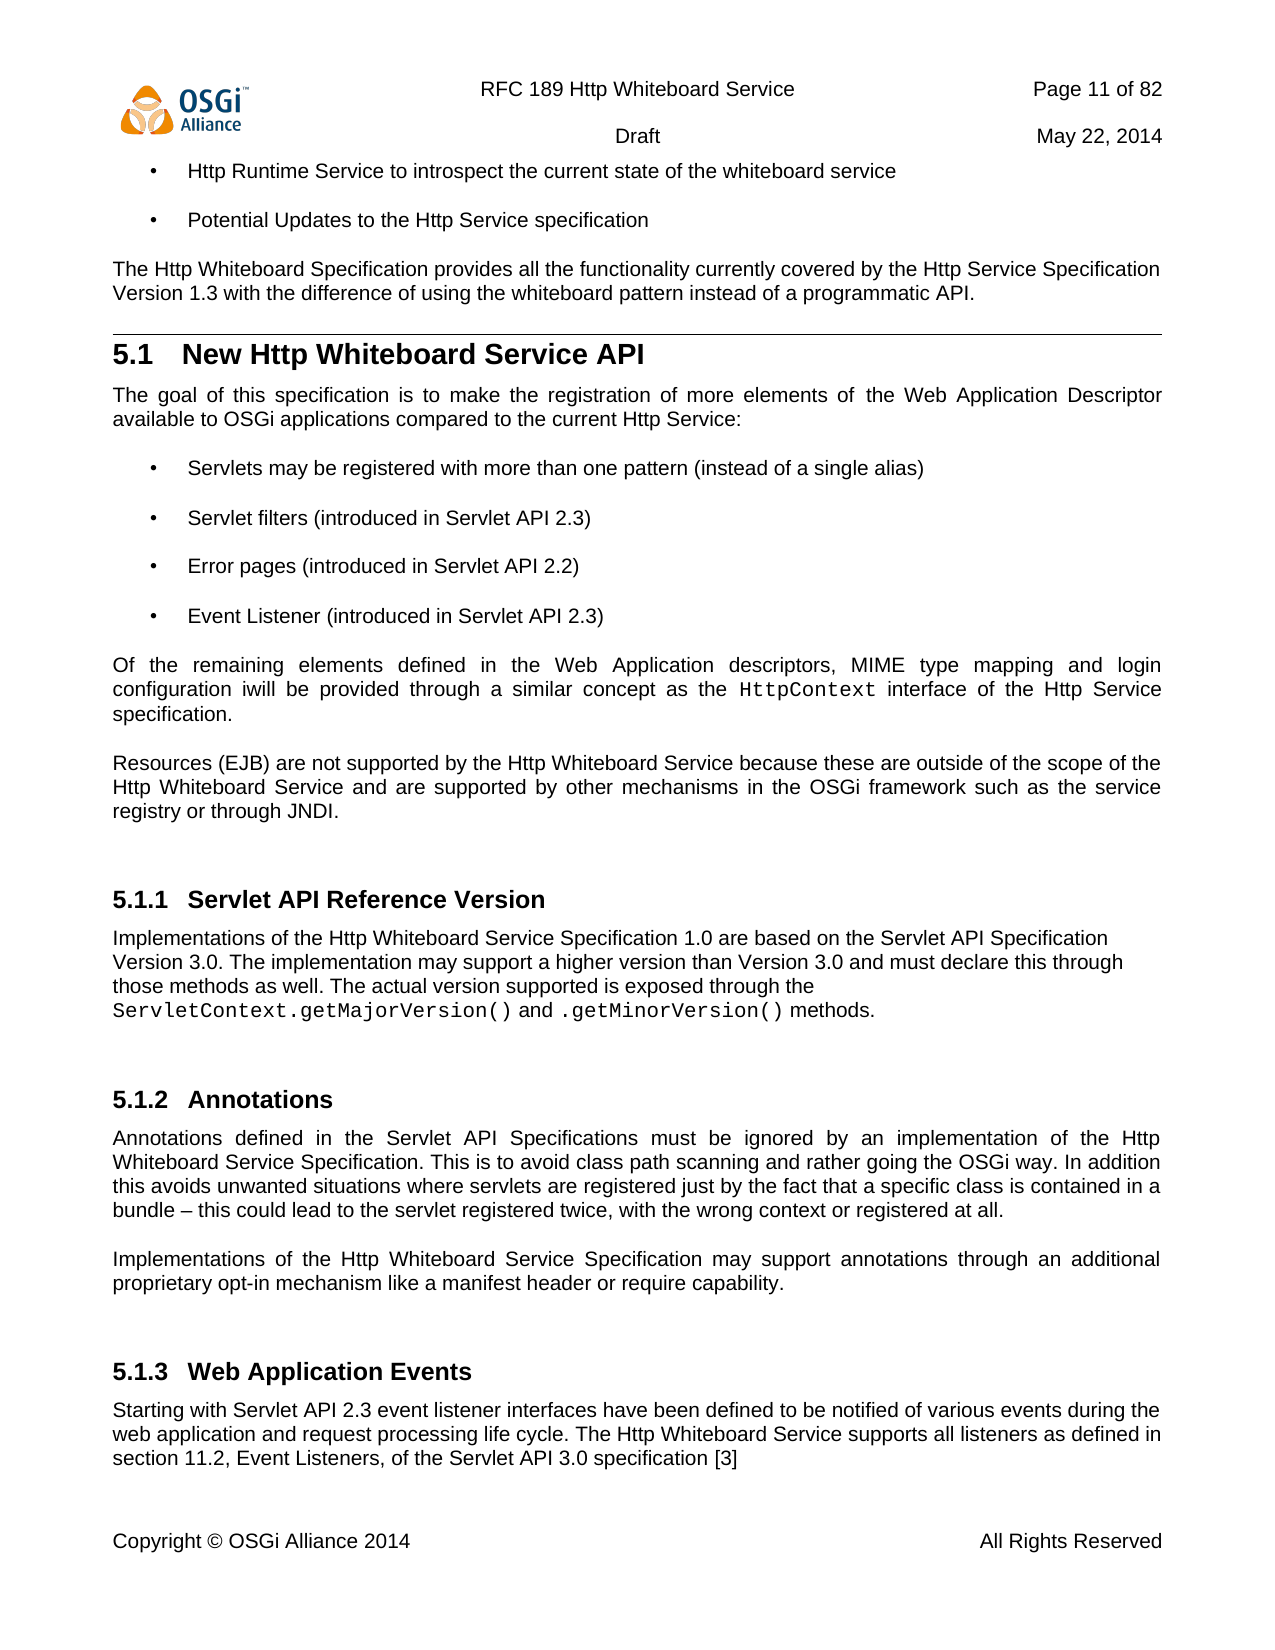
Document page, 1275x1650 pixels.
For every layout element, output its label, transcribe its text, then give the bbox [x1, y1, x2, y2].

text The Http Whiteboard Specification provides all the functionality currently covered by the Http Service Specification Version 1.3 with the difference of using the whiteboard pattern instead of a programmatic API. [112, 257, 1162, 305]
subtitle New Http Whiteboard Service API [112, 335, 1162, 371]
list Potential Updates to the Http Service specification [150, 208, 1162, 232]
list Error pages (introduced in Servlet API 2.2) [150, 554, 1162, 578]
text Implementations of the Http Whiteboard Service Specification may support annotations through an additional proprietary opt-in mechanism like a manifest header or require capability. [112, 1247, 1162, 1295]
text Implementations of the Http Whiteboard Service Specification 1.0 are based on the Servlet API Specification Version 3.0. The implementation may support a higher version than Version 3.0 and must declare this through those methods as well. The actual version supported is exposed through the ServletContext.getMajorVersion() and .getMinorVersion() methods. [112, 926, 1162, 1023]
list Http Runtime Service to introspect the current state of the whiteboard service [150, 159, 1162, 183]
subtitle Annotations [112, 1085, 1162, 1114]
picture [113, 78, 257, 142]
text Annotations defined in the Servlet API Specifications must be ignored by an implementation of the Http Whiteboard Service Specification. This is to avoid class path scanning and rather going the OSGi way. In addition this avoids unwanted situations where servlets are registered just by the fact that a specific class is contained in a bundle – this could lead to the servlet registered twice, with the wrong context or registered at all. [112, 1126, 1162, 1222]
subtitle Web Application Events [112, 1356, 1162, 1385]
text Starting with Servlet API 2.3 event listener interfaces have been defined to be notified of various events during the web application and request processing life cycle. The Http Whiteboard Service supports all listeners as defined in section 11.2, Event Listeners, of the Servlet API 3.0 specification [3]. [112, 1398, 1162, 1469]
list Servlet filters (introduced in Servlet API 2.3) [150, 505, 1162, 529]
list Event Listener (introduced in Servlet API 2.3) [150, 603, 1162, 627]
text The goal of this specification is to make the registration of more elements of the Web Application Descriptor available to OSGi applications compared to the current Http Service: [112, 383, 1162, 431]
text Resources (EJB) are not supported by the Http Whiteboard Service because these are outside of the scope of the Http Whiteboard Service and are supported by other mechanisms in the OSGi framework such as the service registry or through JNDI. [112, 751, 1162, 823]
list Servlets may be registered with more than one pattern (instead of a single alias) [150, 456, 1162, 480]
subtitle Servlet API Reference Version [112, 884, 1162, 913]
text Of the remaining elements defined in the Web Application descriptors, MIME type mapping and login configuration iwill be provided through a similar concept as the HttpContext interface of the Http Service specification. [112, 652, 1162, 726]
